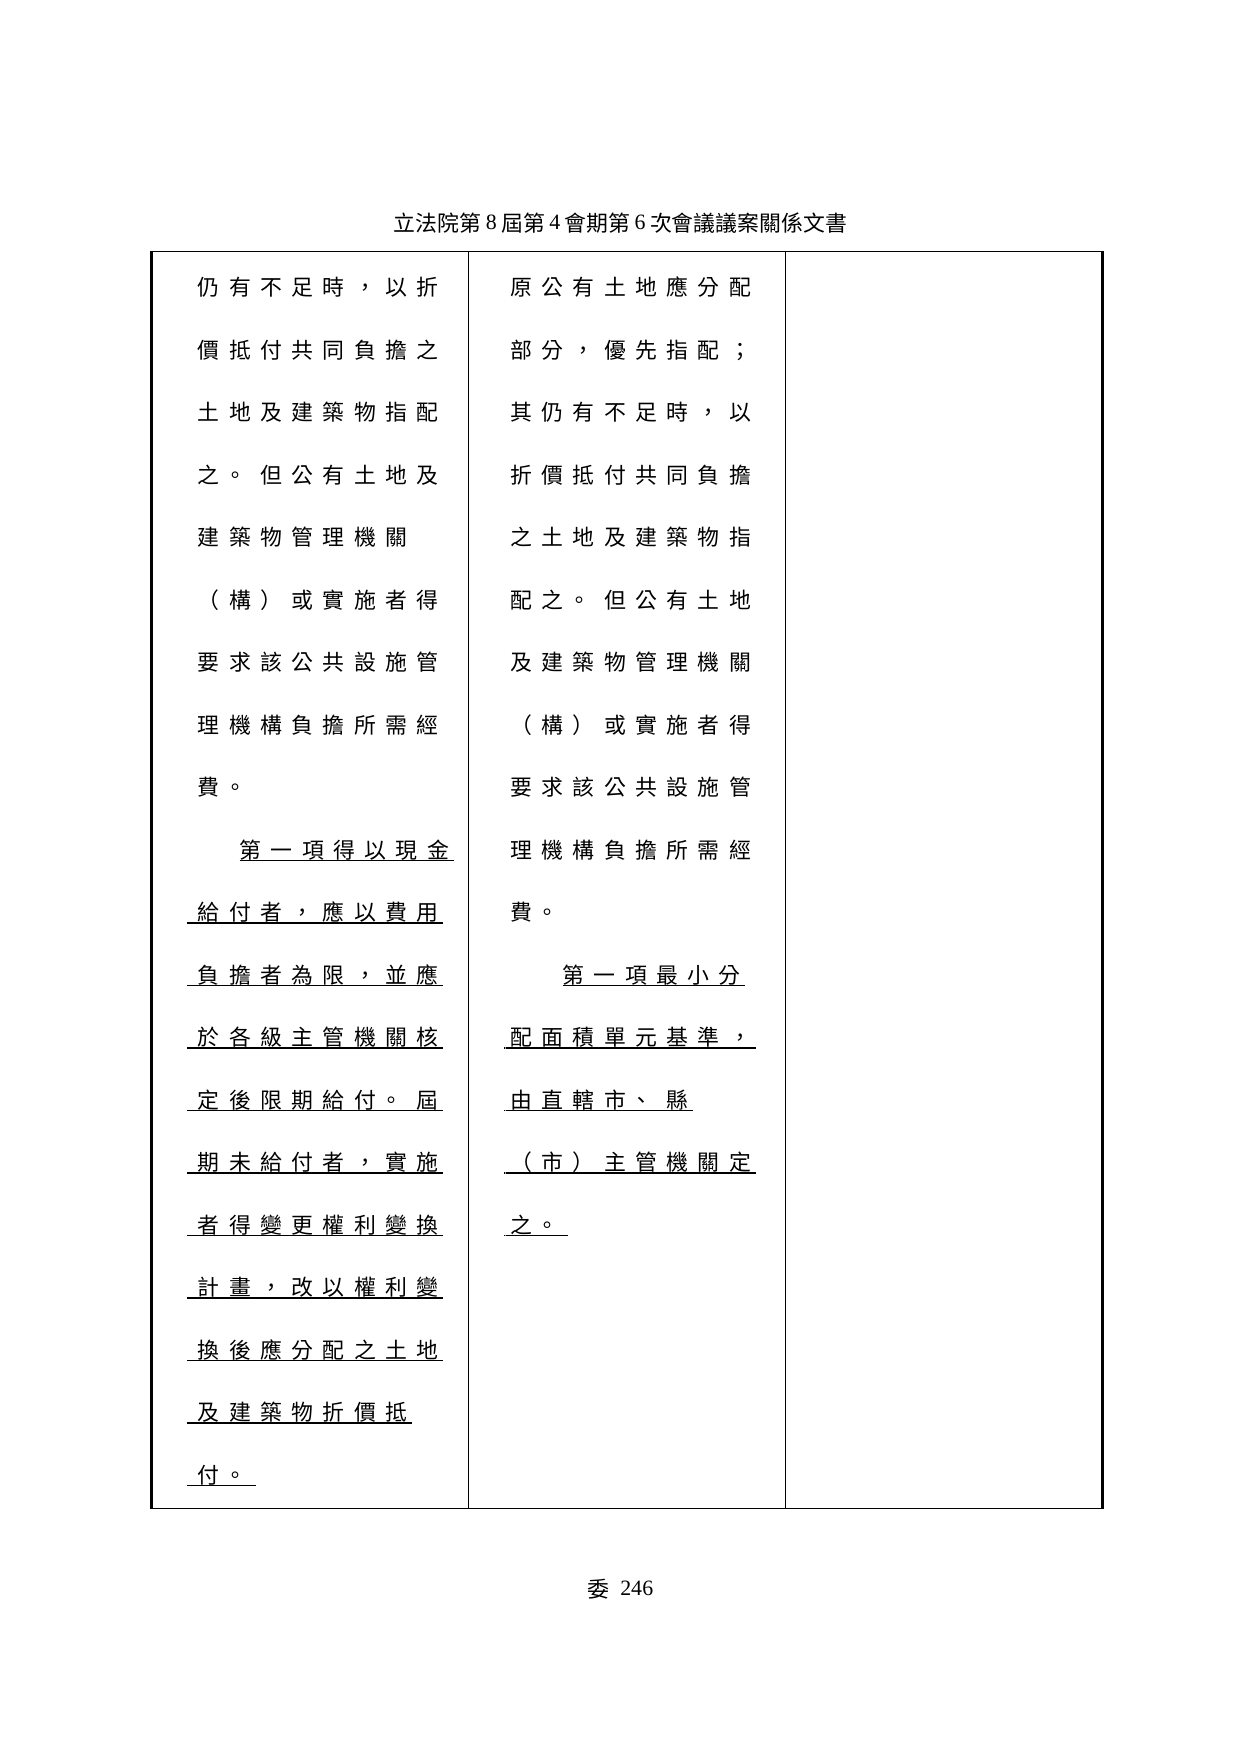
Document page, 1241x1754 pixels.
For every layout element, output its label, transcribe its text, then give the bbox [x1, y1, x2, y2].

table_cell [786, 252, 1101, 1508]
table_cell 原公有土地應分配部分，優先指配；其仍有不足時，以折價抵付共同負擔之土地及建築物指配之。但公有土地及建築物管理機關（構）或實施者得要求該公共設施管理機構負擔所需經費。 第一項最小分配面積單元基準，由直轄市、縣（市）主管機關定之。 [469, 252, 785, 1508]
table_cell 仍有不足時，以折價抵付共同負擔之土地及建築物指配之。但公有土地及建築物管理機關（構）或實施者得要求該公共設施管理機構負擔所需經費。 第一項得以現金給付者，應以費用負擔者為限，並應於各級主管機關核定後限期給付。屆期未給付者，實施者得變更權利變換計畫，改以權利變換後應分配之土地及建築物折價抵付。 [153, 252, 468, 1508]
